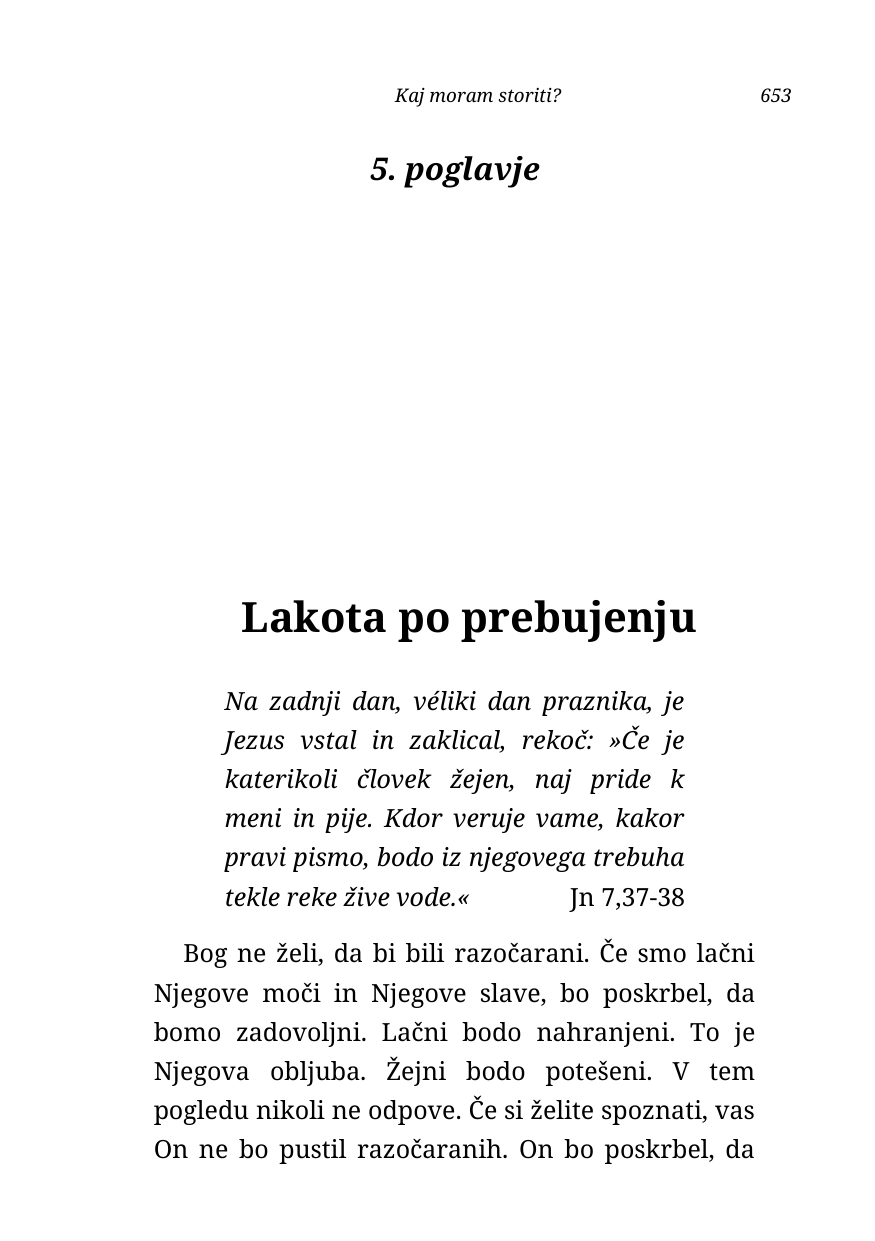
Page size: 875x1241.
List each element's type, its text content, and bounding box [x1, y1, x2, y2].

text Na zadnji dan, véliki dan praznika, je Jezus vstal in zaklical, rekoč: »Če je katerikoli človek žejen, naj pride k meni in pije. Kdor veruje vame, kakor pravi pismo, bodo iz njegovega trebuha tekle reke žive vode.« Jn 7,37‑38 [224, 683, 685, 913]
text Bog ne želi, da bi bili razočarani. Če smo lačni Njegove moči in Njegove slave, bo poskrbel, da bomo zadovoljni. Lačni bodo nahranjeni. To je Njegova obljuba. Žejni bodo potešeni. V tem pogledu nikoli ne odpove. Če si želite spoznati, vas On ne bo pustil razočaranih. On bo poskrbel, da [153, 936, 756, 1166]
subtitle Lakota po prebujenju [153, 588, 756, 645]
subtitle 5. poglavje [153, 147, 756, 189]
